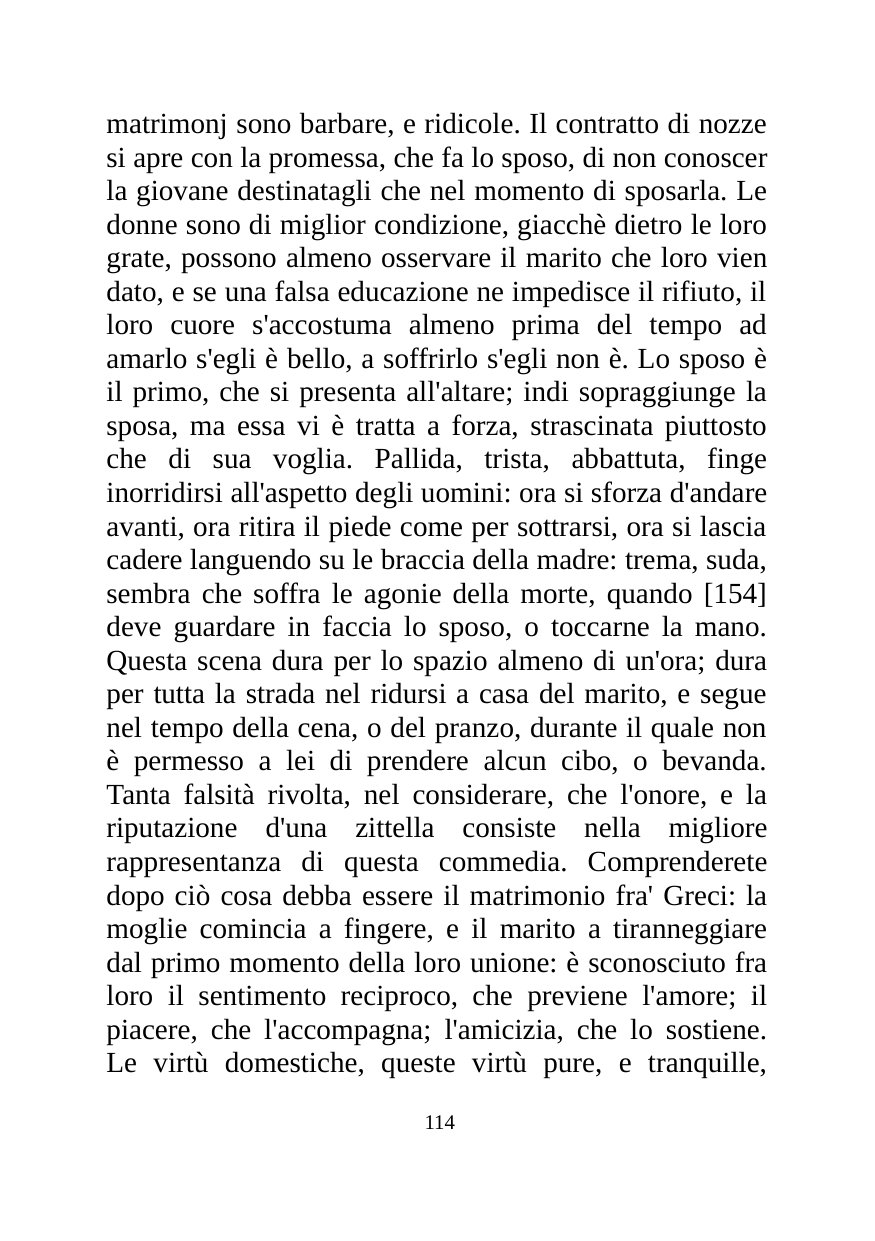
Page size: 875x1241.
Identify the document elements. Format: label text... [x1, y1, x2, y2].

text matrimonj sono barbare, e ridicole. Il contratto di nozze si apre con la promessa, che fa lo sposo, di non conoscer la giovane destinatagli che nel momento di sposarla. Le donne sono di miglior condizione, giacchè dietro le loro grate, possono almeno osservare il marito che loro vien dato, e se una falsa educazione ne impedisce il rifiuto, il loro cuore s'accostuma almeno prima del tempo ad amarlo s'egli è bello, a soffrirlo s'egli non è. Lo sposo è il primo, che si presenta all'altare; indi sopraggiunge la sposa, ma essa vi è tratta a forza, strascinata piuttosto che di sua voglia. Pallida, trista, abbattuta, finge inorridirsi all'aspetto degli uomini: ora si sforza d'andare avanti, ora ritira il piede come per sottrarsi, ora si lascia cadere languendo su le braccia della madre: trema, suda, sembra che soffra le agonie della morte, quando [154] deve guardare in faccia lo sposo, o toccarne la mano. Questa scena dura per lo spazio almeno di un'ora; dura per tutta la strada nel ridursi a casa del marito, e segue nel tempo della cena, o del pranzo, durante il quale non è permesso a lei di prendere alcun cibo, o bevanda. Tanta falsità rivolta, nel considerare, che l'onore, e la riputazione d'una zittella consiste nella migliore rappresentanza di questa commedia. Comprenderete dopo ciò cosa debba essere il matrimonio fra' Greci: la moglie comincia a fingere, e il marito a tiranneggiare dal primo momento della loro unione: è sconosciuto fra loro il sentimento reciproco, che previene l'amore; il piacere, che l'accompagna; l'amicizia, che lo sostiene. Le virtù domestiche, queste virtù pure, e tranquille, [106, 106, 768, 1079]
